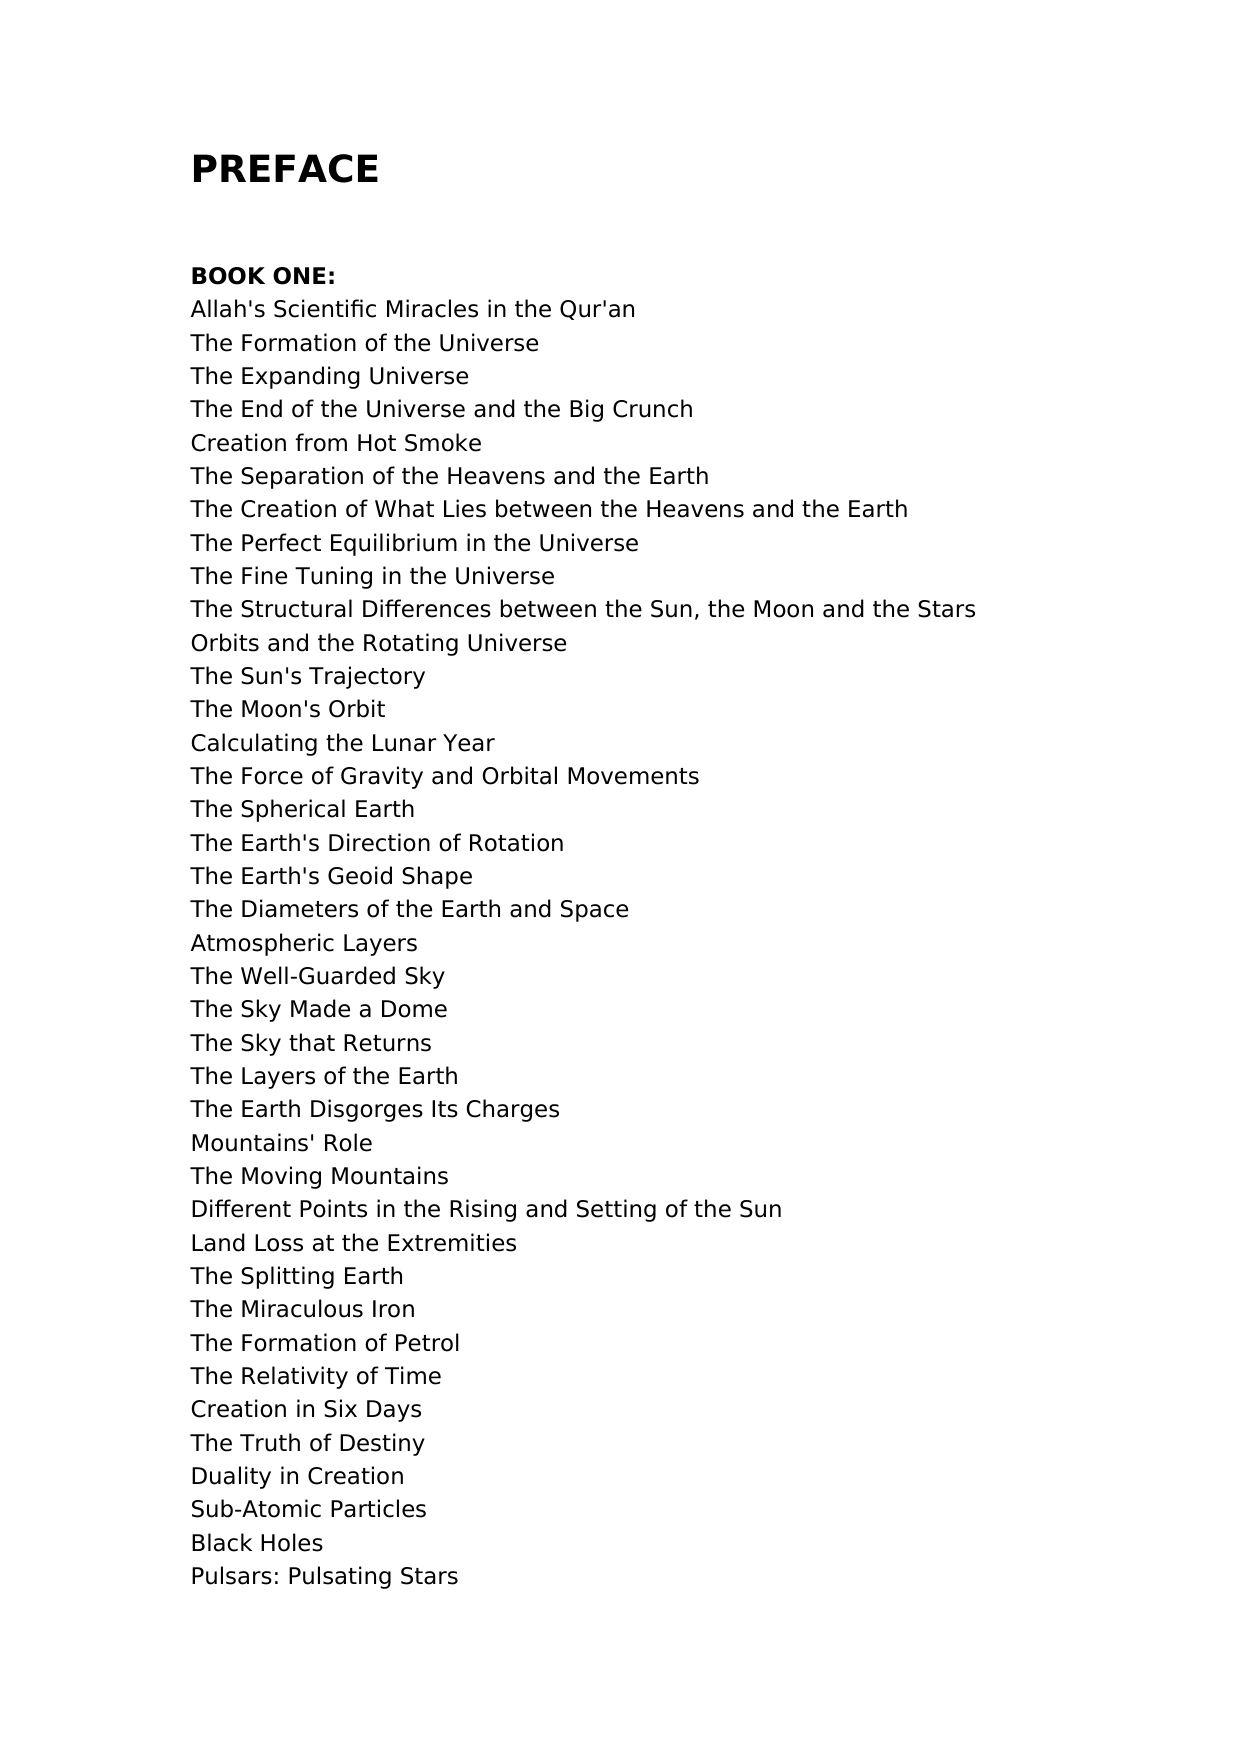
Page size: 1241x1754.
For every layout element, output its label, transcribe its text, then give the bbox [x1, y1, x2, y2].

text The Formation of the Universe [131, 324, 1088, 358]
text The Force of Gravity and Orbital Movements [131, 758, 1088, 791]
text The Sky Made a Dome [131, 991, 1088, 1024]
text The Creation of What Lies between the Heavens and the Earth [131, 491, 1088, 524]
text Different Points in the Rising and Setting of the Sun [131, 1191, 1088, 1224]
text Calculating the Lunar Year [131, 724, 1088, 758]
text The Earth's Direction of Rotation [131, 824, 1088, 858]
text Orbits and the Rotating Universe [131, 624, 1088, 658]
text The Layers of the Earth [131, 1058, 1088, 1091]
text The Moon's Orbit [131, 691, 1088, 724]
text Pulsars: Pulsating Stars [131, 1558, 1088, 1591]
text The Formation of Petrol [131, 1324, 1088, 1358]
text Atmospheric Layers [131, 924, 1088, 958]
text The Truth of Destiny [131, 1424, 1088, 1458]
text BOOK ONE: [131, 258, 1088, 291]
text Creation in Six Days [131, 1391, 1088, 1424]
text The Spherical Earth [131, 791, 1088, 824]
text The Perfect Equilibrium in the Universe [131, 524, 1088, 558]
text The Fine Tuning in the Universe [131, 558, 1088, 591]
text Land Loss at the Extremities [131, 1224, 1088, 1258]
text PREFACE [131, 148, 1088, 191]
text The Well-Guarded Sky [131, 958, 1088, 991]
text The Miraculous Iron [131, 1291, 1088, 1324]
text Allah's Scientific Miracles in the Qur'an [131, 291, 1088, 324]
text Mountains' Role [131, 1124, 1088, 1158]
text The Moving Mountains [131, 1158, 1088, 1191]
text The Relativity of Time [131, 1358, 1088, 1391]
text The Expanding Universe [131, 358, 1088, 391]
text The Splitting Earth [131, 1258, 1088, 1291]
text Creation from Hot Smoke [131, 424, 1088, 458]
text Black Holes [131, 1524, 1088, 1558]
text The Earth Disgorges Its Charges [131, 1091, 1088, 1124]
text The Separation of the Heavens and the Earth [131, 458, 1088, 491]
text The Sun's Trajectory [131, 658, 1088, 691]
text The End of the Universe and the Big Crunch [131, 391, 1088, 424]
text Sub-Atomic Particles [131, 1491, 1088, 1524]
text The Sky that Returns [131, 1024, 1088, 1058]
text The Earth's Geoid Shape [131, 858, 1088, 891]
text The Structural Differences between the Sun, the Moon and the Stars [131, 591, 1088, 624]
text Duality in Creation [131, 1458, 1088, 1491]
text The Diameters of the Earth and Space [131, 891, 1088, 924]
